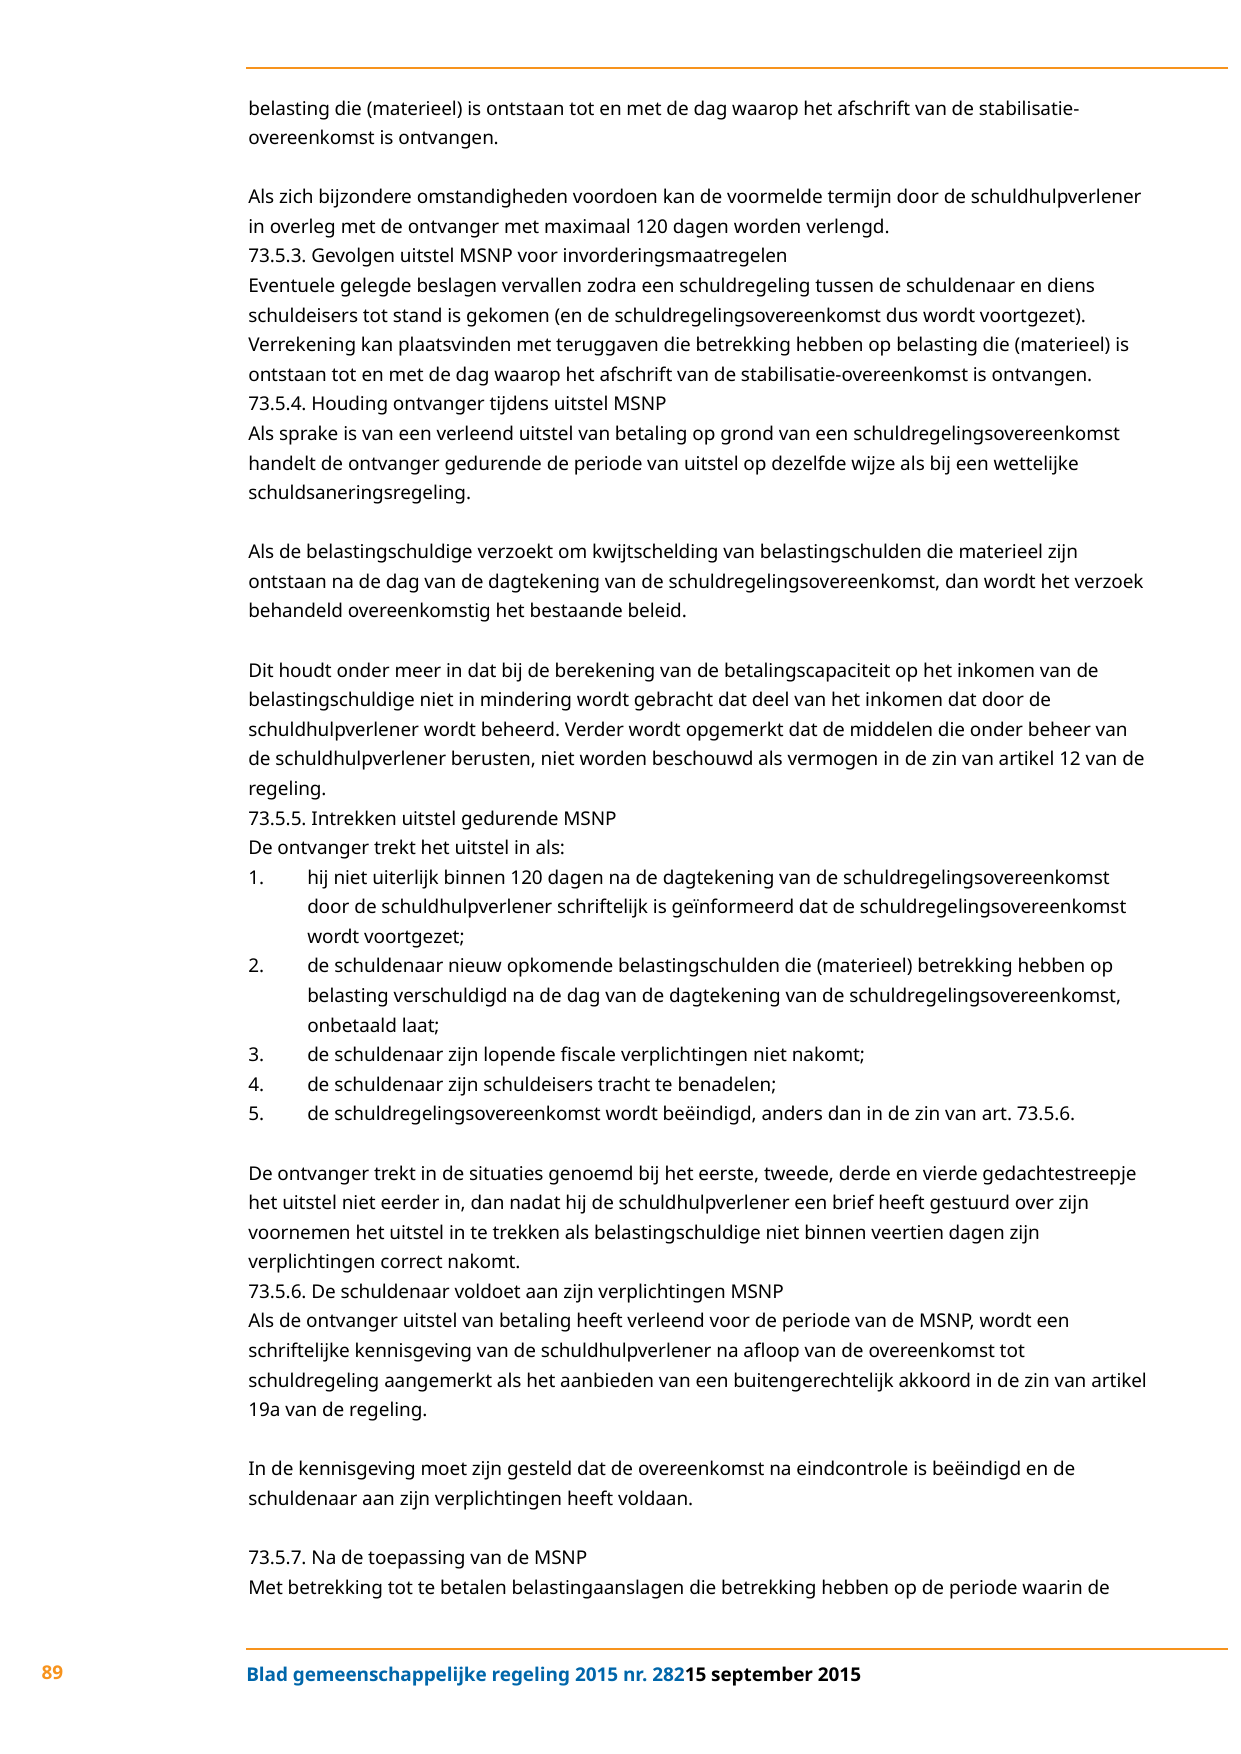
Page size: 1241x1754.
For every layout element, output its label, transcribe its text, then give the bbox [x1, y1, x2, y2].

text Dit houdt onder meer in dat bij de berekening van de betalingscapaciteit op het inkomen van de belastingschuldige niet in mindering wordt gebracht dat deel van het inkomen dat door de schuldhulpverlener wordt beheerd. Verder wordt opgemerkt dat de middelen die onder beheer van de schuldhulpverlener berusten, niet worden beschouwd als vermogen in de zin van artikel 12 van de regeling. [248, 657, 1152, 801]
text Als de belastingschuldige verzoekt om kwijtschelding van belastingschulden die materieel zijn ontstaan na de dag van de dagtekening van de schuldregelingsovereenkomst, dan wordt het verzoek behandeld overeenkomstig het bestaande beleid. [248, 538, 1152, 623]
list de schuldregelingsovereenkomst wordt beëindigd, anders dan in de zin van art. 73.5.6. [248, 1101, 1152, 1126]
text Met betrekking tot te betalen belastingaanslagen die betrekking hebben op de periode waarin de [248, 1574, 1152, 1600]
text Als sprake is van een verleend uitstel van betaling op grond van een schuldregelingsovereenkomst handelt de ontvanger gedurende de periode van uitstel op dezelfde wijze als bij een wettelijke schuldsaneringsregeling. [248, 420, 1152, 505]
list hij niet uiterlijk binnen 120 dagen na de dagtekening van de schuldregelingsovereenkomst door de schuldhulpverlener schriftelijk is geïnformeerd dat de schuldregelingsovereenkomst wordt voortgezet; [248, 864, 1152, 949]
list de schuldenaar nieuw opkomende belastingschulden die (materieel) betrekking hebben op belasting verschuldigd na de dag van de dagtekening van de schuldregelingsovereenkomst, onbetaald laat; [248, 953, 1152, 1038]
text Als zich bijzondere omstandigheden voordoen kan de voormelde termijn door de schuldhulpverlener in overleg met de ontvanger met maximaal 120 dagen worden verlengd. [248, 183, 1152, 239]
text De ontvanger trekt in de situaties genoemd bij het eerste, tweede, derde en vierde gedachtestreepje het uitstel niet eerder in, dan nadat hij de schuldhulpverlener een brief heeft gestuurd over zijn voornemen het uitstel in te trekken als belastingschuldige niet binnen veertien dagen zijn verplichtingen correct nakomt. [248, 1160, 1152, 1274]
text 73.5.5. Intrekken uitstel gedurende MSNP [248, 805, 1152, 831]
list de schuldenaar zijn lopende fiscale verplichtingen niet nakomt; [248, 1041, 1152, 1067]
text belasting die (materieel) is ontstaan tot en met de dag waarop het afschrift van de stabilisatie-overeenkomst is ontvangen. [248, 95, 1152, 150]
text 73.5.4. Houding ontvanger tijdens uitstel MSNP [248, 391, 1152, 416]
text 73.5.3. Gevolgen uitstel MSNP voor invorderingsmaatregelen [248, 243, 1152, 268]
text 73.5.7. Na de toepassing van de MSNP [248, 1544, 1152, 1570]
text De ontvanger trekt het uitstel in als: [248, 834, 1152, 860]
list de schuldenaar zijn schuldeisers tracht te benadelen; [248, 1071, 1152, 1097]
text In de kennisgeving moet zijn gesteld dat de overeenkomst na eindcontrole is beëindigd en de schuldenaar aan zijn verplichtingen heeft voldaan. [248, 1456, 1152, 1511]
text Eventuele gelegde beslagen vervallen zodra een schuldregeling tussen de schuldenaar en diens schuldeisers tot stand is gekomen (en de schuldregelingsovereenkomst dus wordt voortgezet). Verrekening kan plaatsvinden met teruggaven die betrekking hebben op belasting die (materieel) is ontstaan tot en met de dag waarop het afschrift van de stabilisatie-overeenkomst is ontvangen. [248, 272, 1152, 387]
picture [41, 47, 231, 172]
text Als de ontvanger uitstel van betaling heeft verleend voor de periode van de MSNP, wordt een schriftelijke kennisgeving van de schuldhulpverlener na afloop van de overeenkomst tot schuldregeling aangemerkt als het aanbieden van een buitengerechtelijk akkoord in de zin van artikel 19a van de regeling. [248, 1308, 1152, 1422]
text 73.5.6. De schuldenaar voldoet aan zijn verplichtingen MSNP [248, 1278, 1152, 1304]
